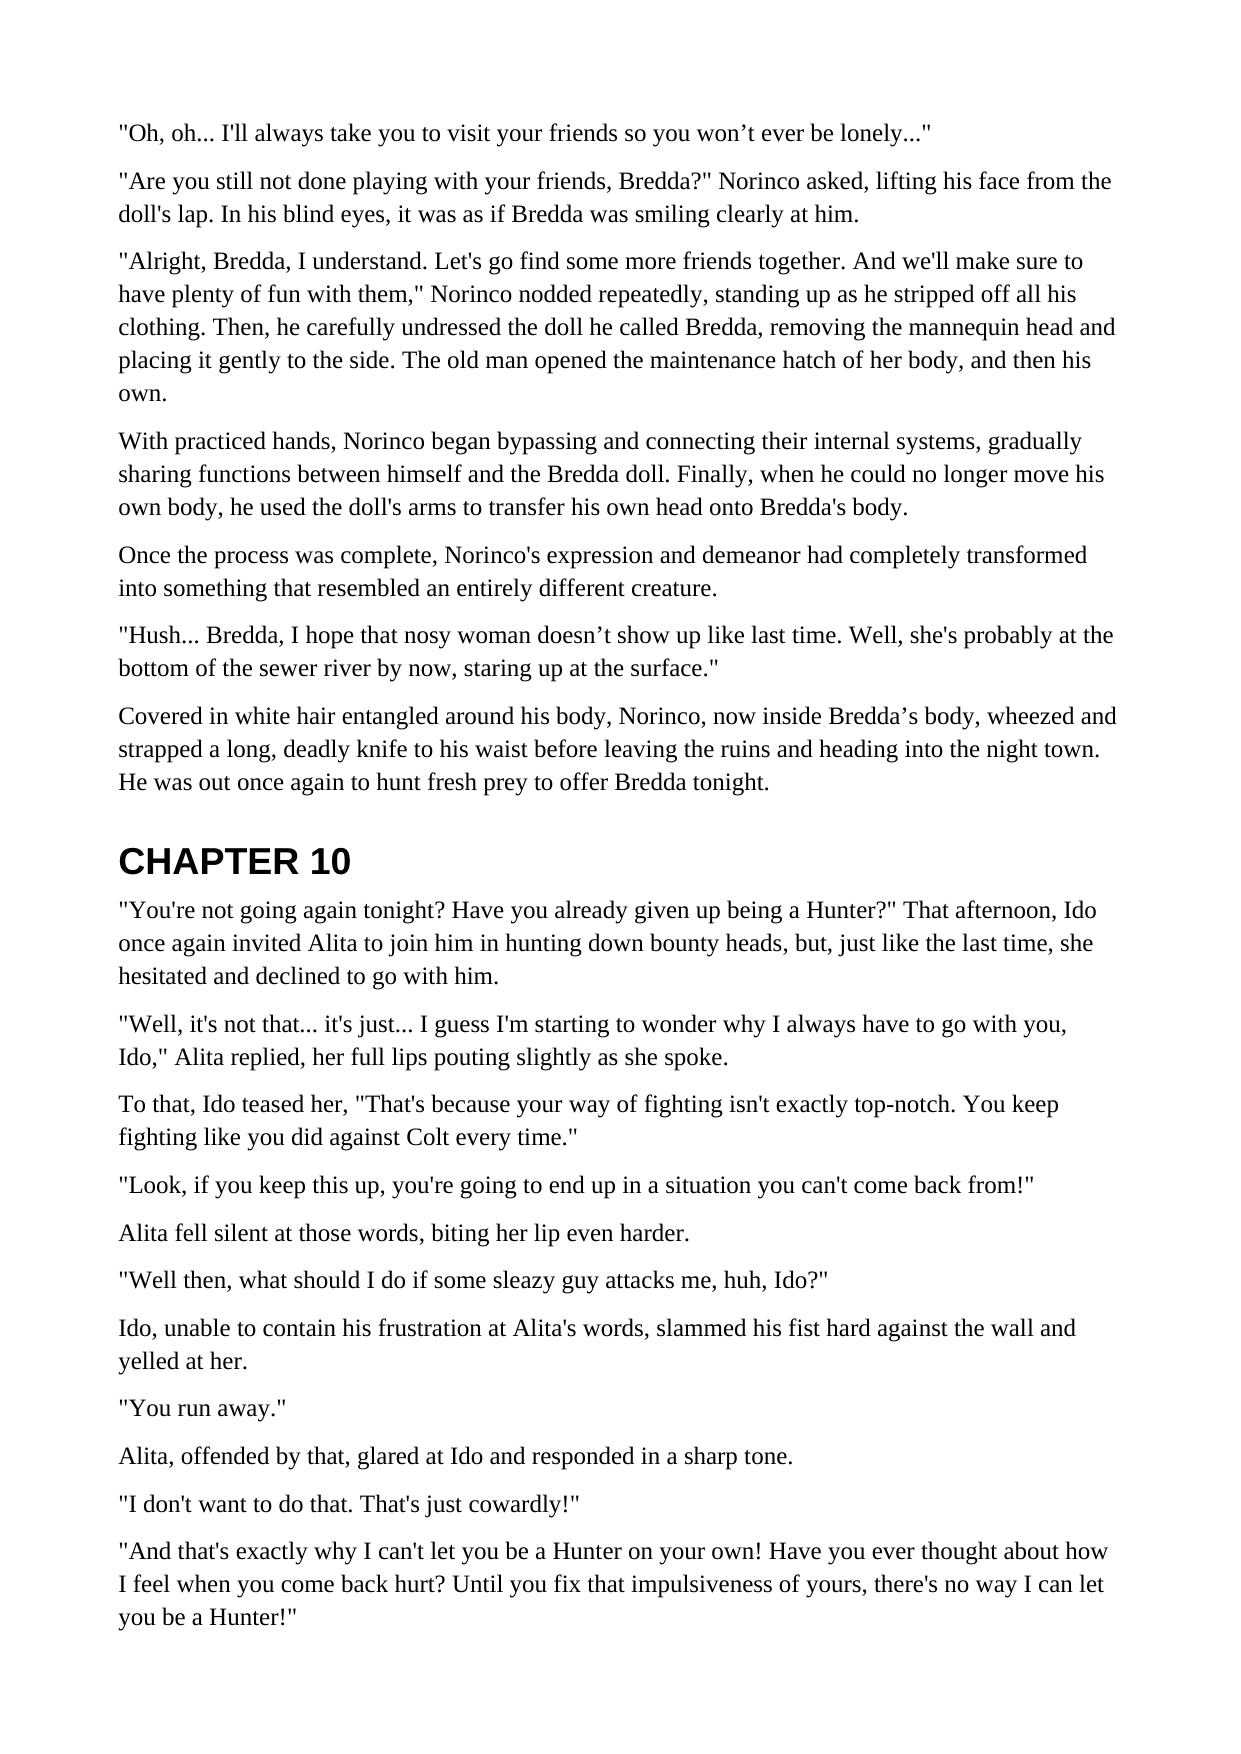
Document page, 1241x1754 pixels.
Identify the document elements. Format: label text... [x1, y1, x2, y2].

text To that, Ido teased her, "That's because your way of fighting isn't exactly top-notch. You keep fighting like you did against Colt every time." [118, 1089, 1122, 1151]
text "Alright, Bredda, I understand. Let's go find some more friends together. And we'll make sure to have plenty of fun with them," Norinco nodded repeatedly, standing up as he stripped off all his clothing. Then, he carefully undressed the doll he called Bredda, removing the mannequin head and placing it gently to the side. The old man opened the maintenance hatch of her body, and then his own. [118, 246, 1122, 407]
text Ido, unable to contain his frustration at Alita's words, slammed his fist hard against the wall and yelled at her. [118, 1313, 1122, 1375]
text "You run away." [118, 1393, 1122, 1422]
text "You're not going again tonight? Have you already given up being a Hunter?" That afternoon, Ido once again invited Alita to join him in hunting down bounty heads, but, just like the last time, she hesitated and declined to go with him. [118, 895, 1122, 990]
text Once the process was complete, Norinco's expression and demeanor had completely transformed into something that resembled an entirely different creature. [118, 540, 1122, 601]
text "Are you still not done playing with your friends, Bredda?" Norinco asked, lifting his face from the doll's lap. In his blind eyes, it was as if Bredda was smiling clearly at him. [118, 166, 1122, 227]
text "Well then, what should I do if some sleazy guy attacks me, huh, Ido?" [118, 1265, 1122, 1294]
subtitle CHAPTER 10 [118, 839, 1122, 883]
text "I don't want to do that. That's just cowardly!" [118, 1489, 1122, 1517]
text With practiced hands, Norinco began bypassing and connecting their internal systems, gradually sharing functions between himself and the Bredda doll. Finally, when he could no longer move his own body, he used the doll's arms to transfer his own head onto Bredda's body. [118, 426, 1122, 521]
text "Hush... Bredda, I hope that nosy woman doesn’t show up like last time. Well, she's probably at the bottom of the sewer river by now, staring up at the surface." [118, 620, 1122, 682]
text Alita, offended by that, glared at Ido and responded in a sharp tone. [118, 1441, 1122, 1470]
text "Look, if you keep this up, you're going to end up in a situation you can't come back from!" [118, 1170, 1122, 1199]
text "Oh, oh... I'll always take you to visit your friends so you won’t ever be lonely..." [118, 118, 1122, 147]
text Alita fell silent at those words, biting her lip even harder. [118, 1218, 1122, 1246]
text Covered in white hair entangled around his body, Norinco, now inside Bredda’s body, wheezed and strapped a long, deadly knife to his waist before leaving the ruins and heading into the night town. He was out once again to hunt fresh prey to offer Bredda tonight. [118, 701, 1122, 796]
text "And that's exactly why I can't let you be a Hunter on your own! Have you ever thought about how I feel when you come back hurt? Until you fix that impulsiveness of yours, there's no way I can let you be a Hunter!" [118, 1536, 1122, 1631]
text "Well, it's not that... it's just... I guess I'm starting to wonder why I always have to go with you, Ido," Alita replied, her full lips pouting slightly as she spoke. [118, 1009, 1122, 1071]
